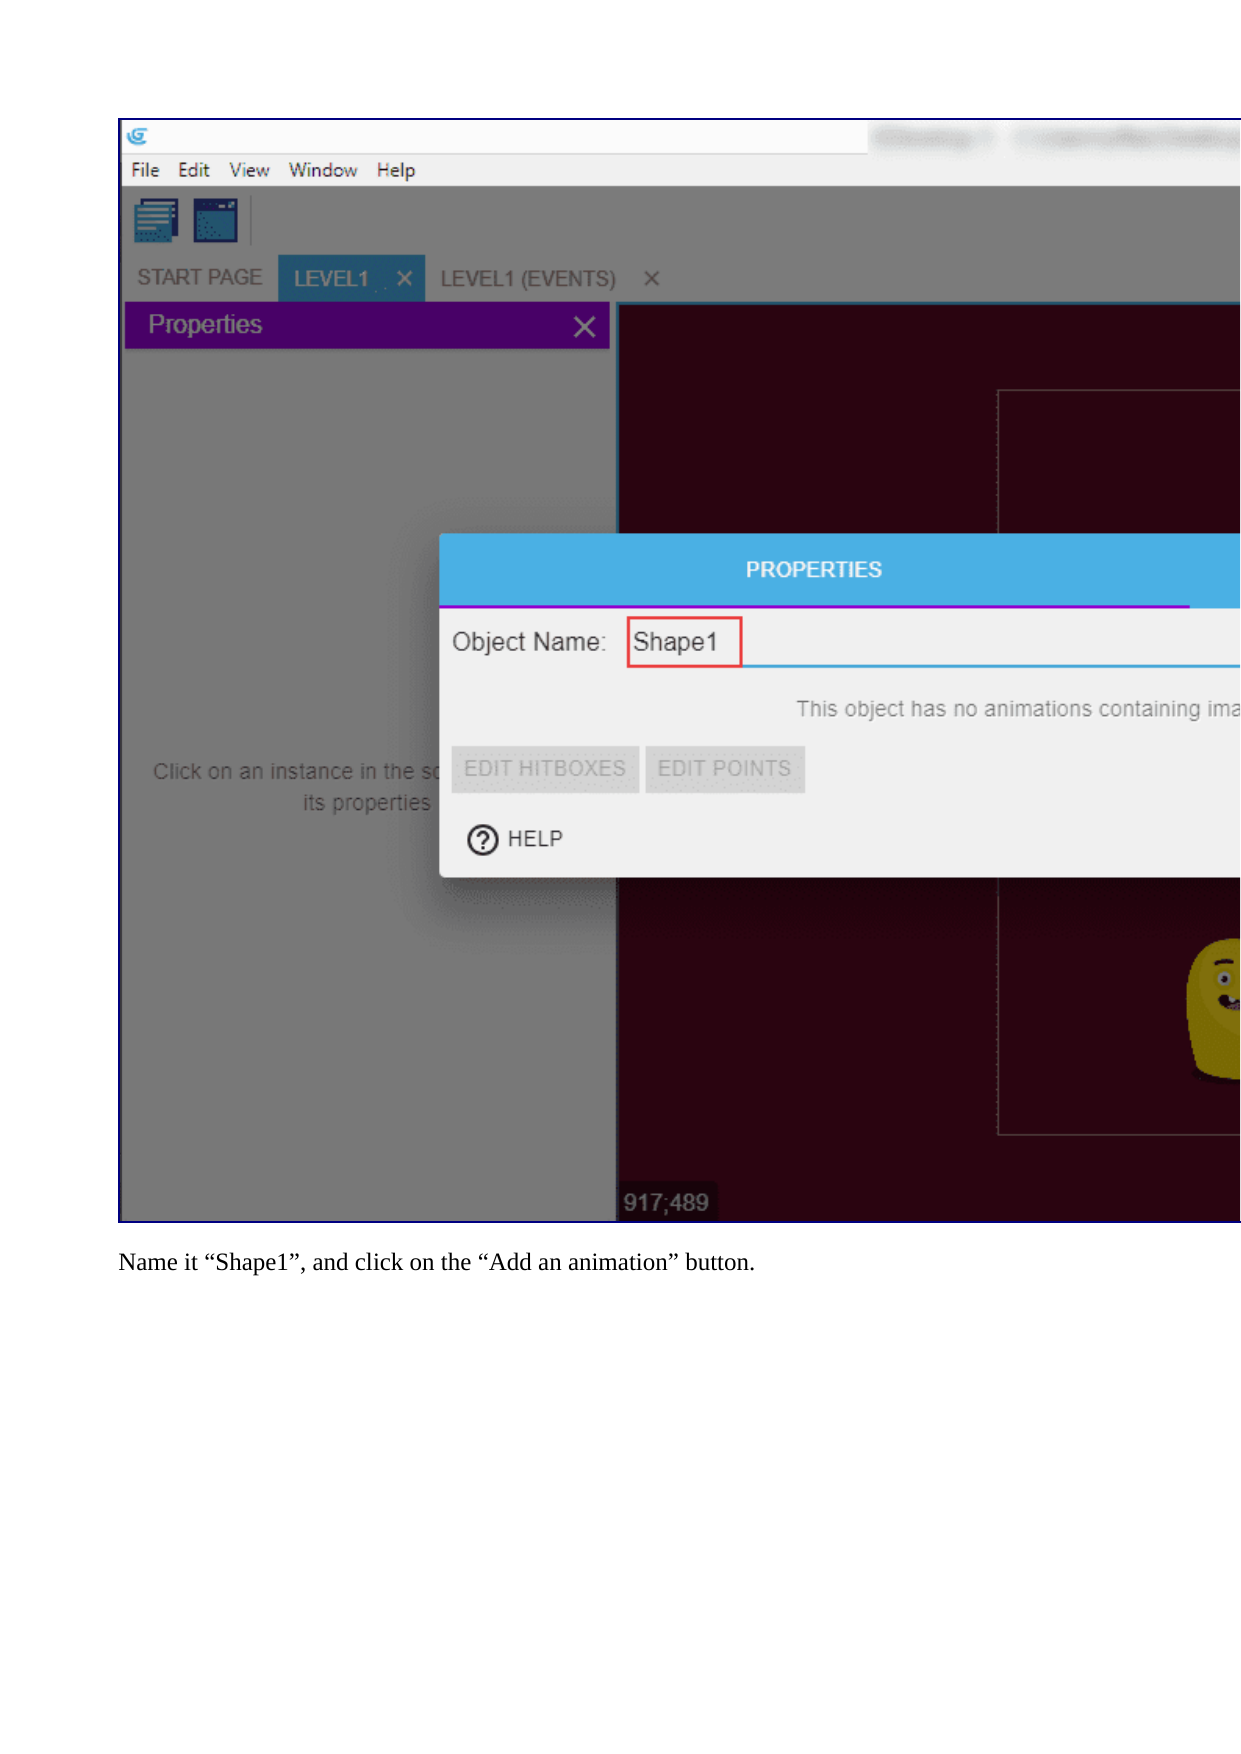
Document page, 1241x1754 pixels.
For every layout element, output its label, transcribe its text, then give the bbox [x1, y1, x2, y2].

picture [120, 120, 1241, 1221]
text Name it “Shape1”, and click on the “Add an animation” button. [118, 1247, 1122, 1276]
